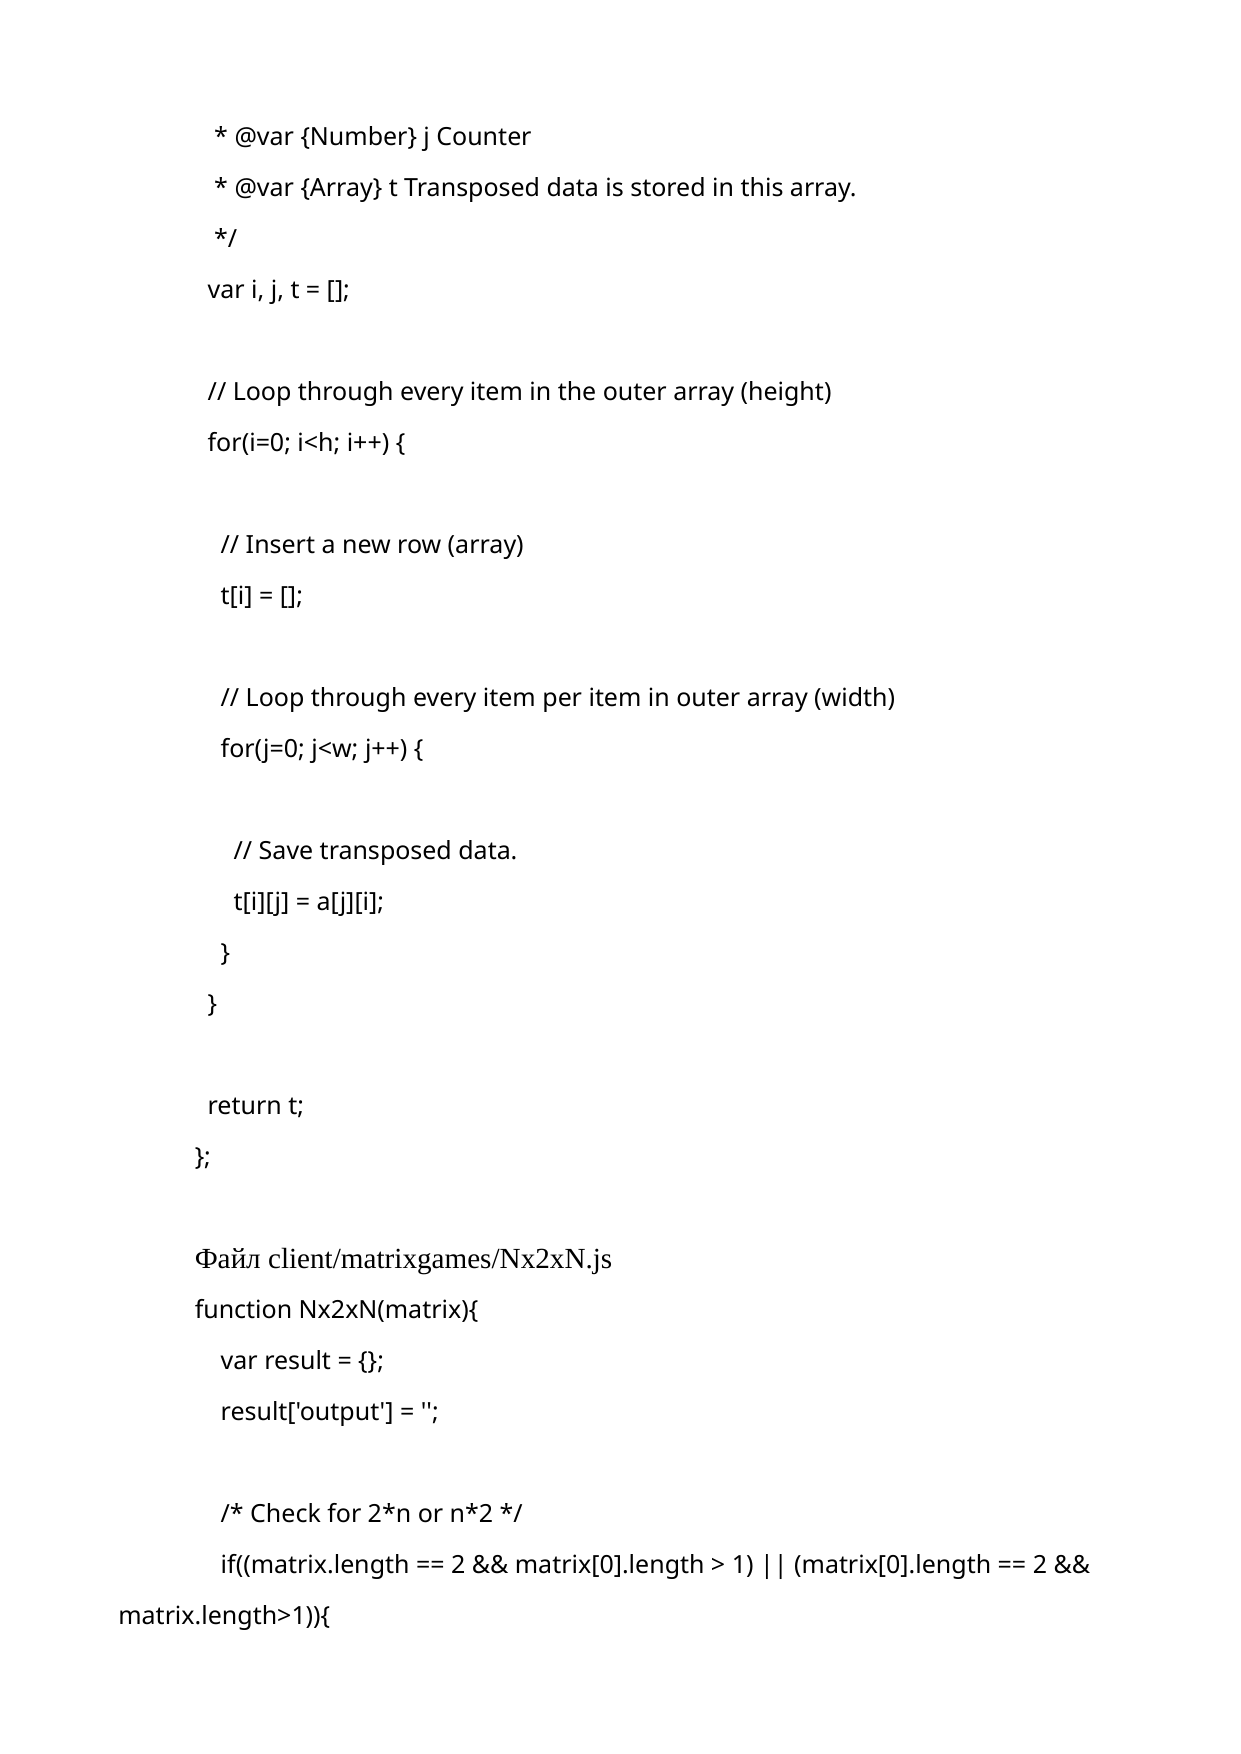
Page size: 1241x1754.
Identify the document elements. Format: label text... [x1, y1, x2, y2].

text */ [118, 220, 1181, 254]
text for(j=0; j<w; j++) { [118, 731, 1181, 765]
text result['output'] = ''; [118, 1393, 1181, 1427]
text } [118, 935, 1181, 969]
text // Save transposed data. [118, 833, 1181, 867]
text }; [118, 1139, 1181, 1173]
text for(i=0; i<h; i++) { [118, 424, 1181, 458]
text return t; [118, 1088, 1181, 1122]
text t[i][j] = a[j][i]; [118, 884, 1181, 918]
text // Insert a new row (array) [118, 526, 1181, 561]
text // Loop through every item in the outer array (height) [118, 373, 1181, 407]
text var result = {}; [118, 1342, 1181, 1376]
text } [118, 986, 1181, 1020]
text t[i] = []; [118, 577, 1181, 612]
text Файл client/matrixgames/Nx2xN.js [118, 1241, 1181, 1274]
text /* Check for 2*n or n*2 */ [118, 1496, 1181, 1529]
text if((matrix.length == 2 && matrix[0].length > 1) || (matrix[0].length == 2 && matrix.length>1)){ [118, 1547, 1181, 1632]
text * @var {Number} j Counter [118, 118, 1181, 152]
text function Nx2xN(matrix){ [118, 1291, 1181, 1325]
text var i, j, t = []; [118, 271, 1181, 305]
text // Loop through every item per item in outer array (width) [118, 679, 1181, 714]
text * @var {Array} t Transposed data is stored in this array. [118, 169, 1181, 203]
